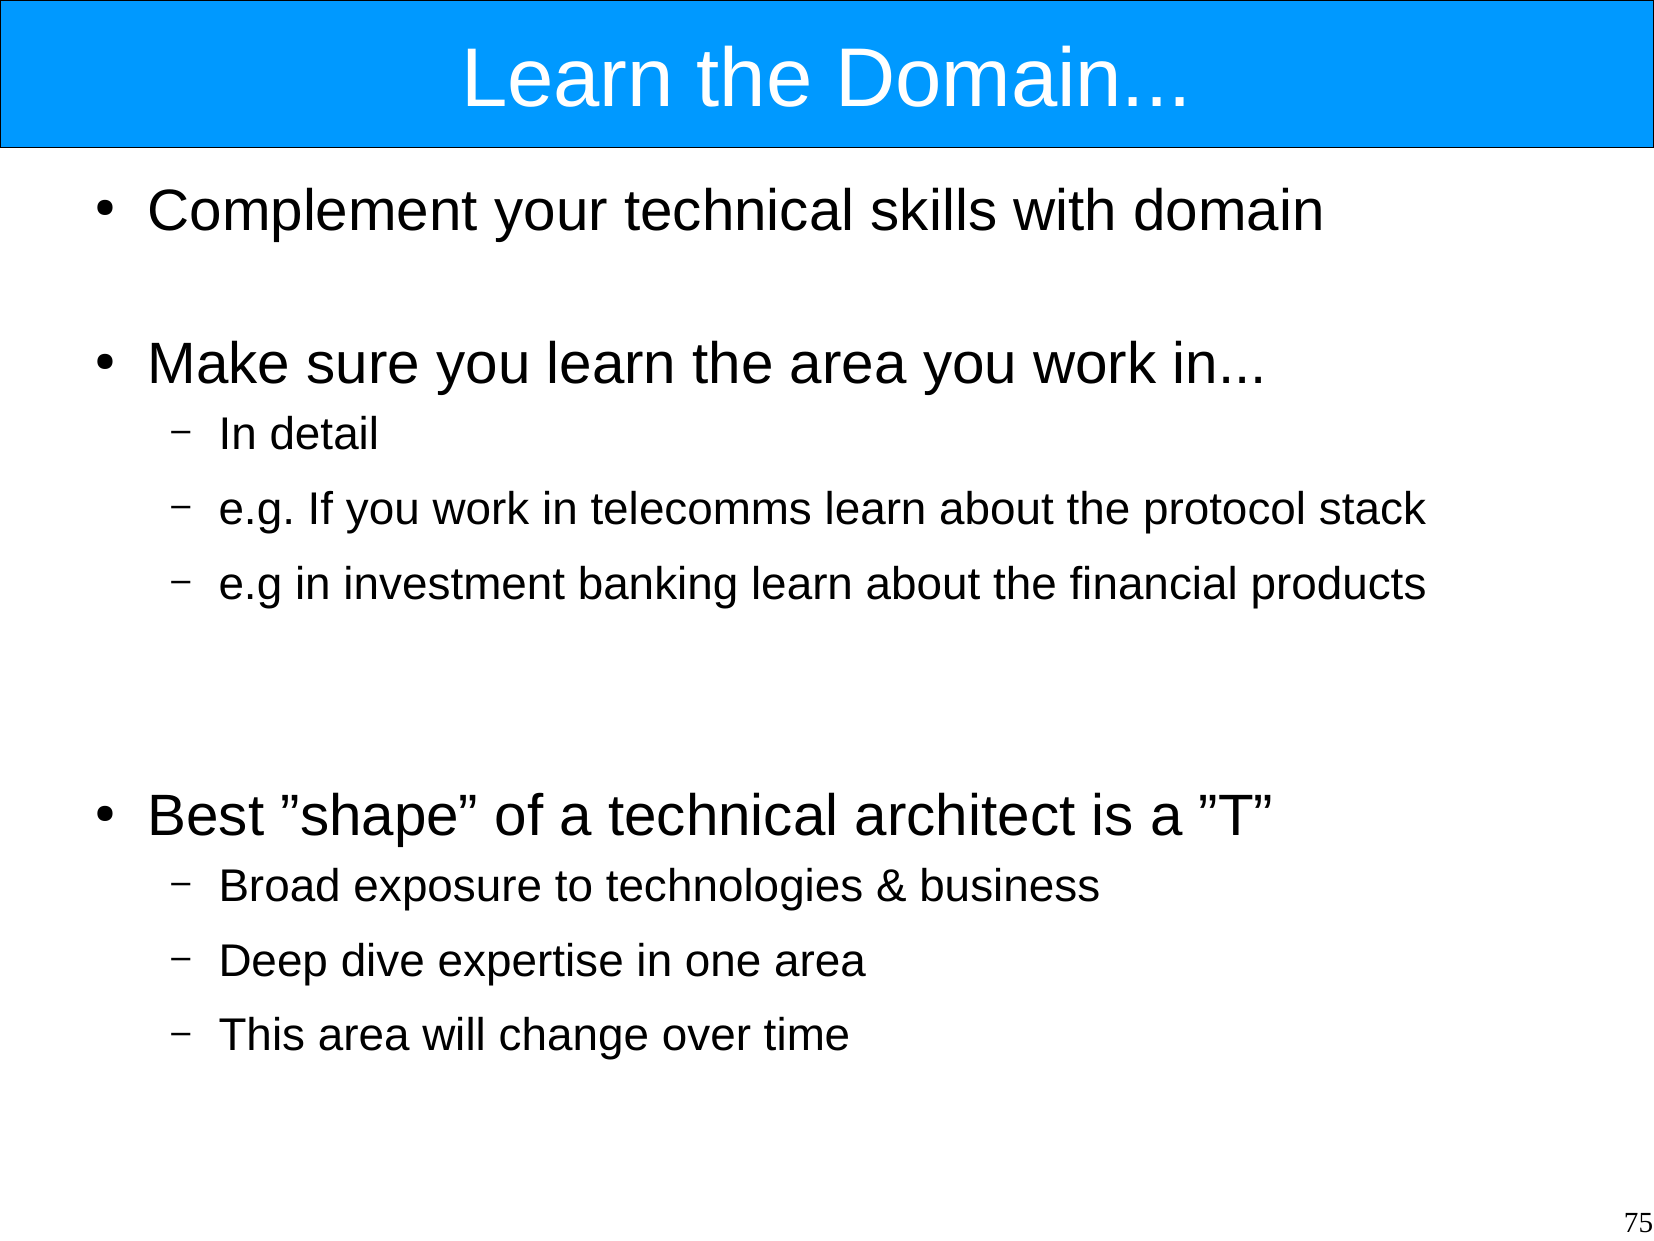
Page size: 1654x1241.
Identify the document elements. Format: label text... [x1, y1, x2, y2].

list Complement your technical skills with domain Make sure you learn the area you work in... In detail e.g. If you work in telecomms learn about the protocol stack e.g in investment banking learn about the financial products Best ”shape” of a technical architect is a ”T” Broad exposure to technologies & business Deep dive expertise in one area This area will change over time [76, 177, 1565, 1196]
title Learn the Domain... [82, 21, 1571, 135]
